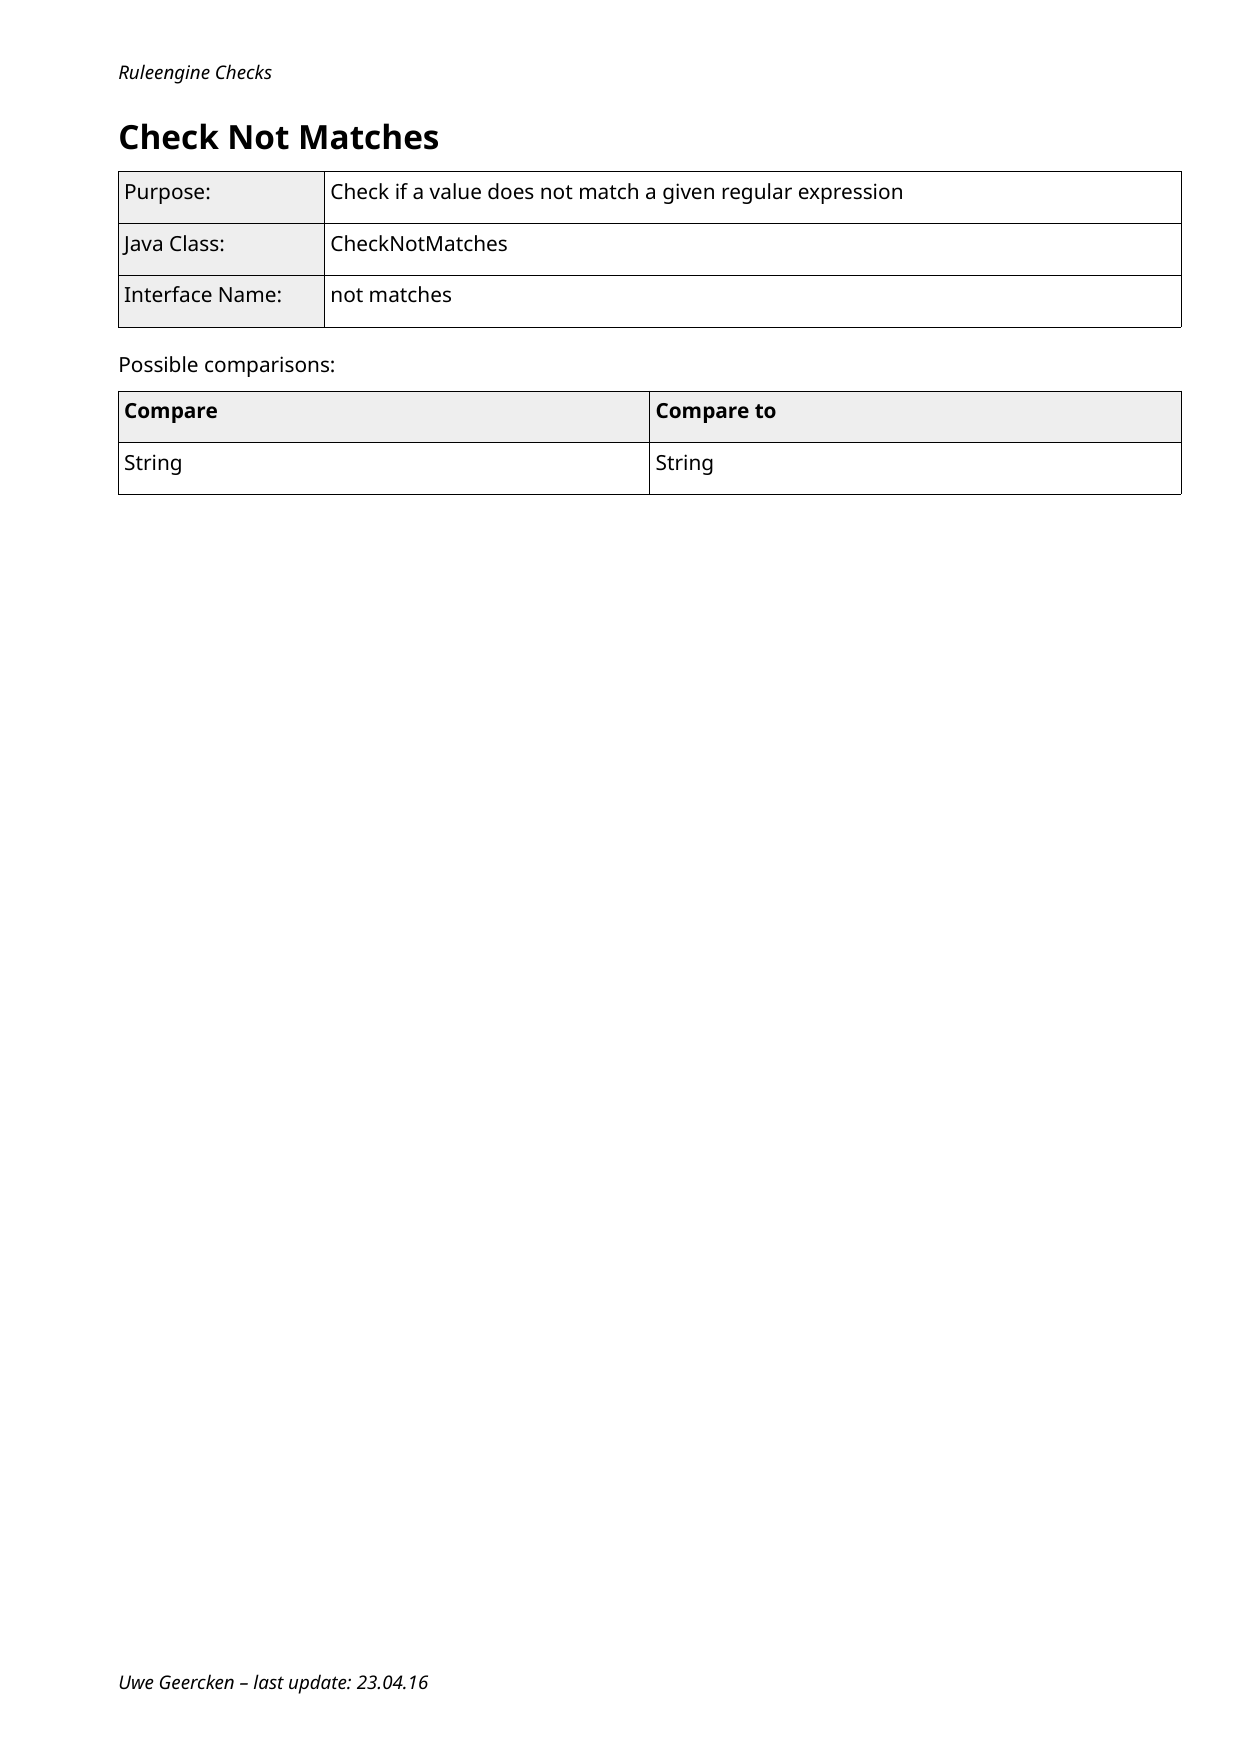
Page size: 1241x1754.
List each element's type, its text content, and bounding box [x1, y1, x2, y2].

table_header Compare [119, 392, 649, 442]
table_cell Java Class: [119, 224, 324, 275]
text Possible comparisons: [118, 350, 1181, 379]
table_cell Interface Name: [119, 276, 324, 327]
table_cell CheckNotMatches [325, 224, 1181, 275]
table_header Check if a value does not match a given regular expression [325, 172, 1181, 223]
table_cell String [650, 443, 1181, 494]
table_cell String [119, 443, 649, 494]
text Check Not Matches [118, 114, 1181, 159]
table_cell not matches [325, 276, 1181, 327]
table_header Purpose: [119, 172, 324, 223]
table_header Compare to [650, 392, 1181, 442]
